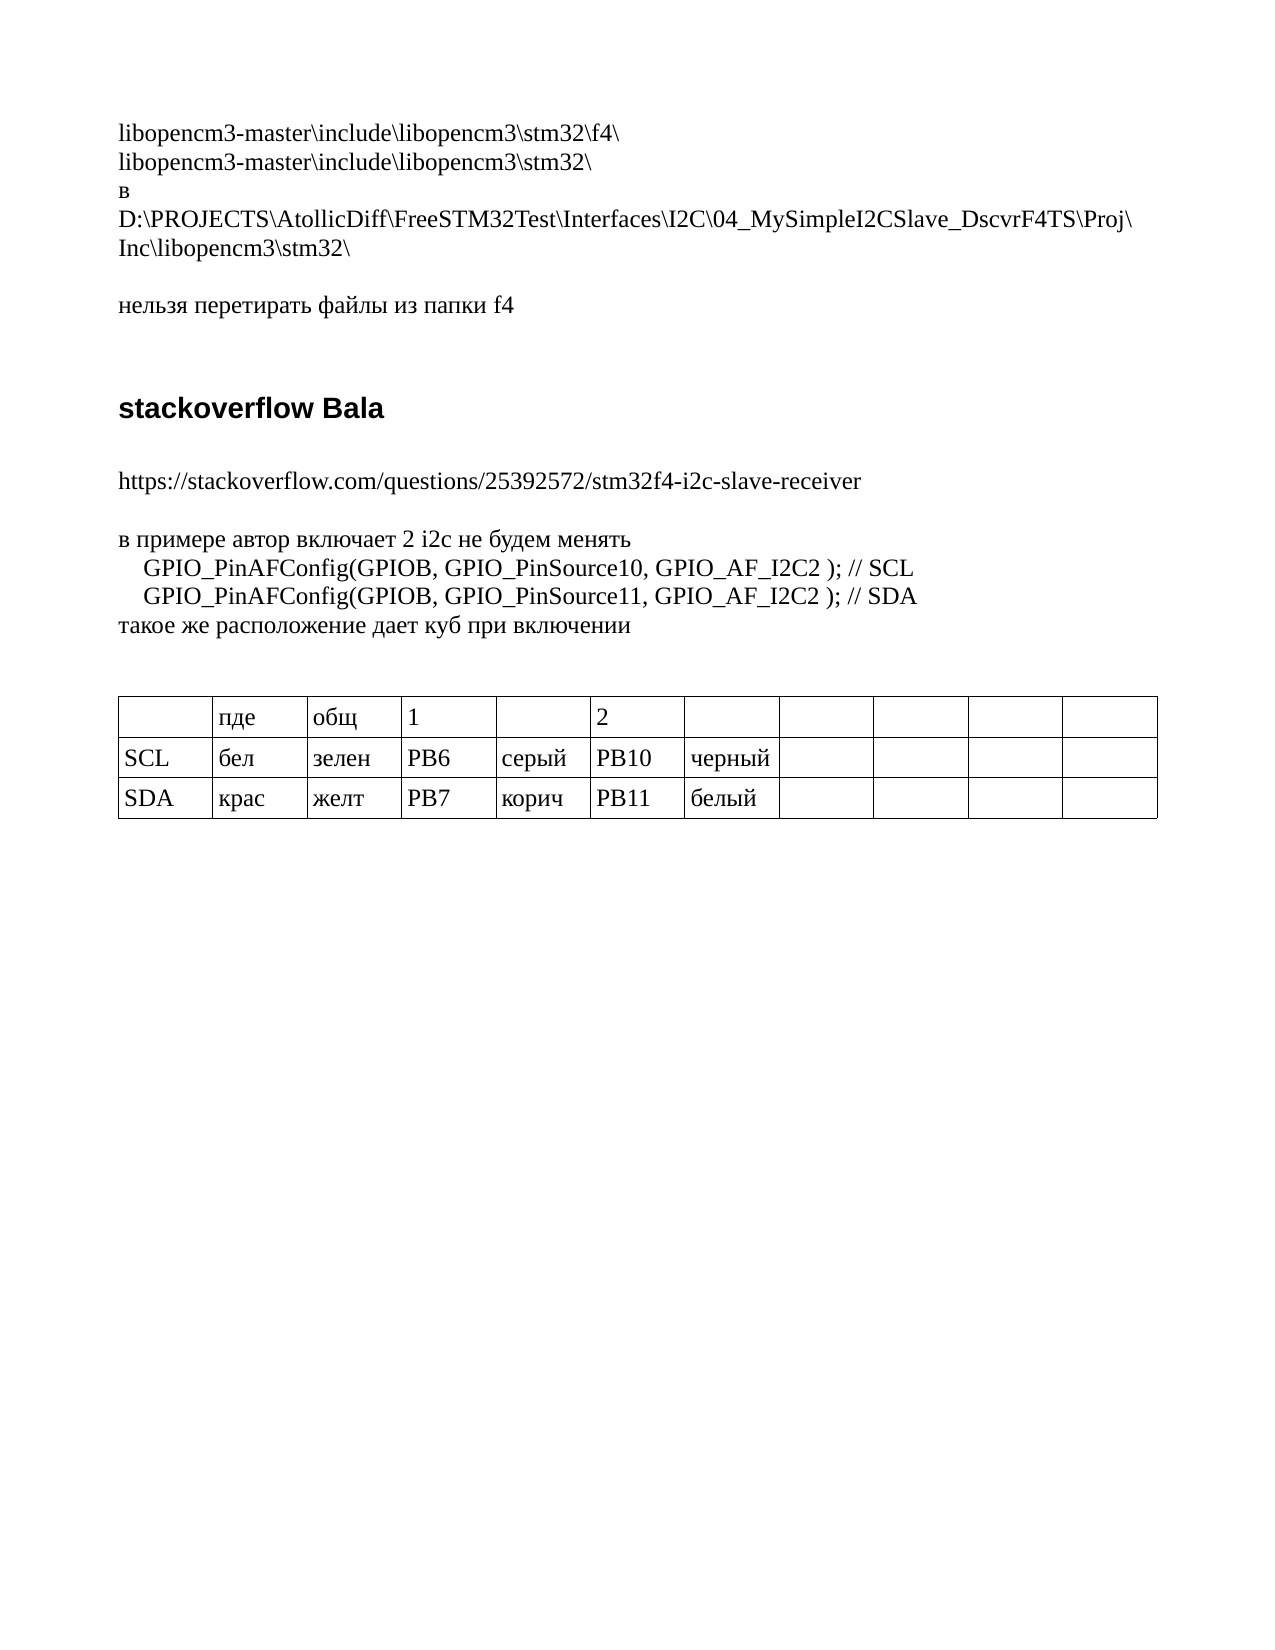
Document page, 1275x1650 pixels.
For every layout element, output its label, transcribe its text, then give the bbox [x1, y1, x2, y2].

table_cell SCL [119, 738, 212, 777]
text в [118, 176, 1157, 204]
table_header [874, 697, 968, 737]
table_header [1063, 697, 1157, 737]
table_cell SDA [119, 778, 212, 817]
table_header 1 [402, 697, 496, 737]
table_cell PB6 [402, 738, 496, 777]
table_cell зелен [308, 738, 401, 777]
table_cell корич [497, 778, 590, 817]
text libopencm3-master\include\libopencm3\stm32\ [118, 147, 1157, 176]
table_header [119, 697, 212, 737]
table_cell [969, 738, 1062, 777]
table_cell [780, 778, 873, 817]
table_cell белый [685, 778, 779, 817]
text libopencm3-master\include\libopencm3\stm32\f4\ [118, 118, 1157, 147]
table_cell [969, 778, 1062, 817]
table_cell крас [213, 778, 307, 817]
table_cell черный [685, 738, 779, 777]
text нельзя перетирать файлы из папки f4 [118, 291, 1157, 319]
table_cell бел [213, 738, 307, 777]
table_cell PB10 [591, 738, 684, 777]
table_cell PB7 [402, 778, 496, 817]
table_header пде [213, 697, 307, 737]
text D:\PROJECTS\AtollicDiff\FreeSTM32Test\Interfaces\I2C\04_MySimpleI2CSlave_DscvrF4TS\Proj\Inc\libopencm3\stm32\ [118, 204, 1157, 262]
text в примере автор включает 2 i2c не будем менять [118, 524, 1157, 553]
text такое же расположение дает куб при включении [118, 610, 1157, 639]
table_cell [780, 738, 873, 777]
text https://stackoverflow.com/questions/25392572/stm32f4-i2c-slave-receiver [118, 466, 1157, 495]
table_header [969, 697, 1062, 737]
table_cell [1063, 738, 1157, 777]
table_cell [874, 778, 968, 817]
subtitle stackoverflow Bala [118, 391, 1157, 425]
table_header [685, 697, 779, 737]
table_cell [1063, 778, 1157, 817]
text GPIO_PinAFConfig(GPIOB, GPIO_PinSource11, GPIO_AF_I2C2 ); // SDA [118, 581, 1157, 610]
table_cell PB11 [591, 778, 684, 817]
table_cell серый [497, 738, 590, 777]
table_header 2 [591, 697, 684, 737]
table_cell желт [308, 778, 401, 817]
table_header [497, 697, 590, 737]
table_header [780, 697, 873, 737]
table_cell [874, 738, 968, 777]
table_header общ [308, 697, 401, 737]
text GPIO_PinAFConfig(GPIOB, GPIO_PinSource10, GPIO_AF_I2C2 ); // SCL [118, 553, 1157, 581]
